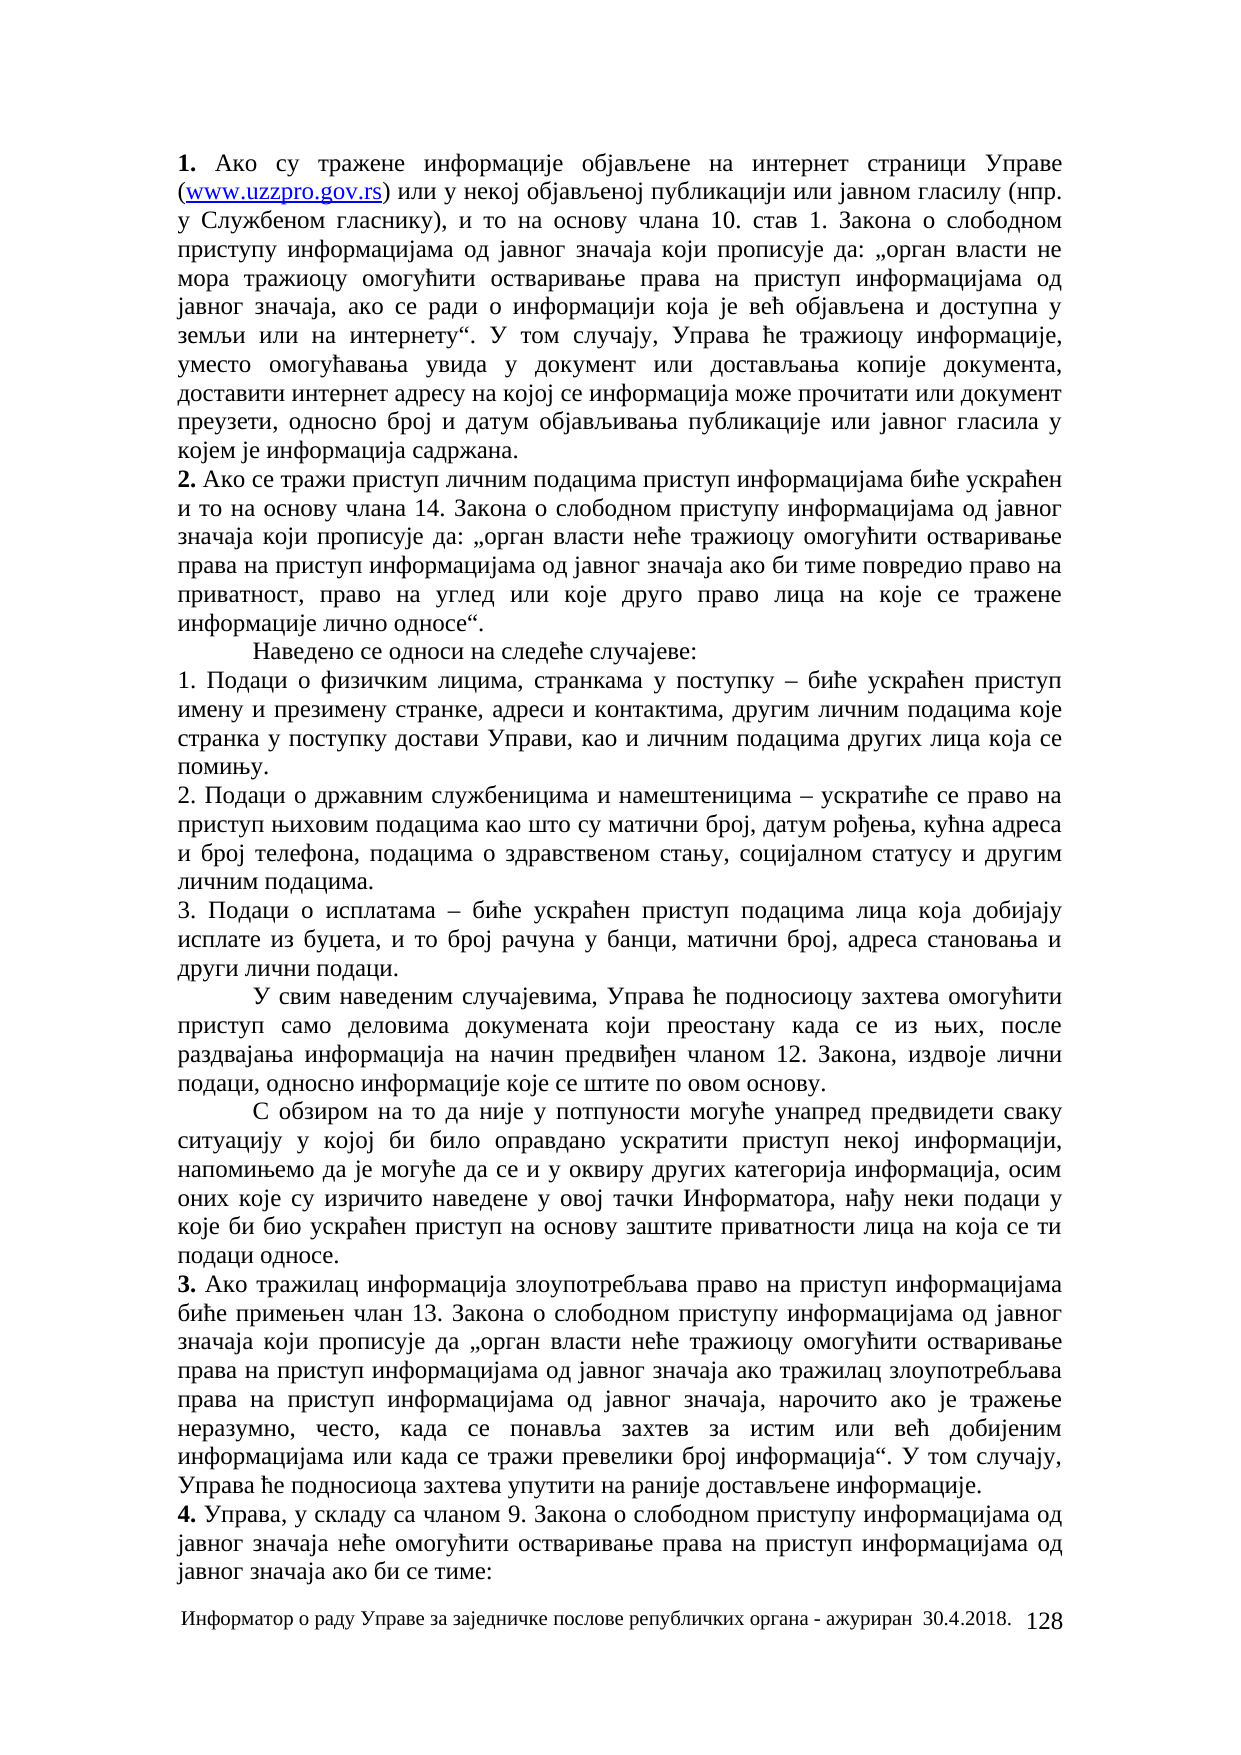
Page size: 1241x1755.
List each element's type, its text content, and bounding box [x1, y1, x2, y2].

text С обзиром на то да није у потпуности могуће унапред предвидети сваку ситуацију у којој би било оправдано ускратити приступ некој информацији, напомињемо да је могуће да се и у оквиру других категорија информација, осим оних које су изричито наведене у овој тачки Информатора, нађу неки подаци у које би био ускраћен приступ на основу заштите приватности лица на која се ти подаци односе. [177, 1096, 1063, 1269]
text 2. Подаци о државним службеницима и намештеницима – ускратиће се право на приступ њиховим подацима као што су матични број, датум рођења, кућна адреса и број телефона, подацима о здравственом стању, социјалном статусу и другим личним подацима. [177, 780, 1063, 895]
text 2. Ако се тражи приступ личним подацима приступ информацијама биће ускраћен и то на основу члана 14. Закона о слободном приступу информацијама од јавног значаја који прописује да: „орган власти неће тражиоцу омогућити остваривање права на приступ информацијама од јавног значаја ако би тиме повредио право на приватност, право на углед или које друго право лица на које се тражене информације лично односе“. [177, 464, 1063, 636]
text 1. Ако су тражене информације објављене на интернет страници Управе (www.uzzpro.gov.rs) или у некој објављеној публикацији или јавном гласилу (нпр. у Службеном гласнику), и то на основу члана 10. став 1. Закона о слободном приступу информацијама од јавног значаја који прописује да: „орган власти не мора тражиоцу омогућити остваривање права на приступ информацијама од јавног значаја, ако се ради о информацији која је већ објављена и доступна у земљи или на интернету“. У том случају, Управа ће тражиоцу информације, уместо омогућавања увида у документ или достављања копије документа, доставити интернет адресу на којој се информација може прочитати или документ преузети, односно број и датум објављивања публикације или јавног гласила у којем је информација садржана. [177, 148, 1063, 464]
text 3. Ако тражилац информација злоупотребљава право на приступ информацијама биће примењен члан 13. Закона о слободном приступу информацијама од јавног значаја који прописује да „орган власти неће тражиоцу омогућити остваривање права на приступ информацијама од јавног значаја ако тражилац злоупотребљава права на приступ информацијама од јавног значаја, нарочито ако је тражење неразумно, често, када се понавља захтев за истим или већ добијеним информацијама или када се тражи превелики број информација“. У том случају, Управа ће подносиоца захтева упутити на раније достављене информације. [177, 1269, 1063, 1499]
text Наведено се односи на следеће случајеве: [177, 636, 1063, 665]
text 3. Подаци о исплатама – биће ускраћен приступ подацима лица која добијају исплате из буџета, и то број рачуна у банци, матични број, адреса становања и други лични подаци. [177, 895, 1063, 981]
text 1. Подаци о физичким лицима, странкама у поступку – биће ускраћен приступ имену и презимену странке, адреси и контактима, другим личним подацима које странка у поступку достави Управи, као и личним подацима других лица која се помињу. [177, 665, 1063, 780]
text У свим наведеним случајевима, Управа ће подносиоцу захтева омогућити приступ само деловима докумената који преостану када се из њих, после раздвајања информација на начин предвиђен чланом 12. Закона, издвоје лични подаци, односно информације које се штите по овом основу. [177, 981, 1063, 1096]
text 4. Управа, у складу са чланом 9. Закона о слободном приступу информацијама од јавног значаја неће омогућити остваривање права на приступ информацијама од јавног значаја ако би се тиме: [177, 1499, 1063, 1585]
